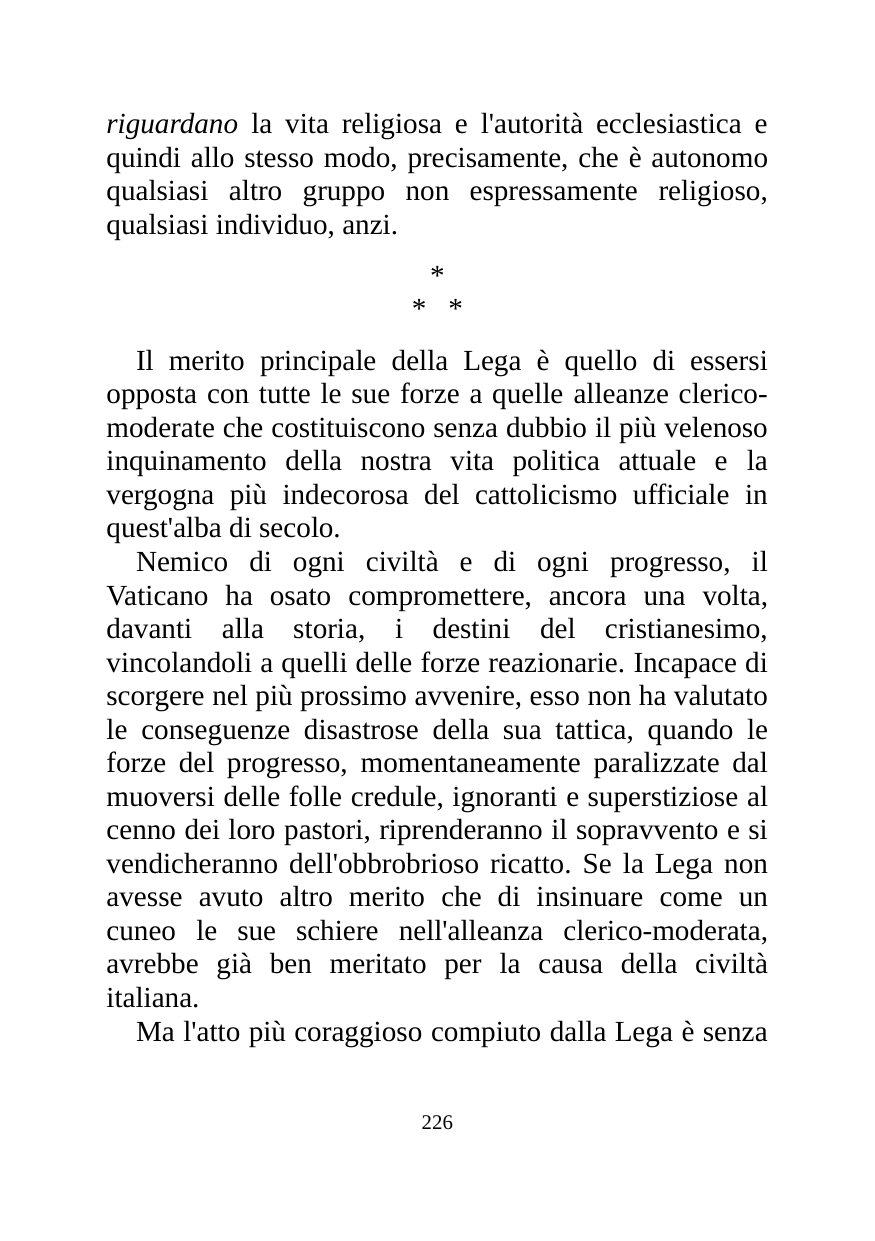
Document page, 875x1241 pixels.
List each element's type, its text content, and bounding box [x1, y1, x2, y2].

text riguardano la vita religiosa e l'autorità ecclesiastica e quindi allo stesso modo, precisamente, che è autonomo qualsiasi altro gruppo non espressamente religioso, qualsiasi individuo, anzi. [106, 106, 768, 240]
text Nemico di ogni civiltà e di ogni progresso, il Vaticano ha osato compromettere, ancora una volta, davanti alla storia, i destini del cristianesimo, vincolandoli a quelli delle forze reazionarie. Incapace di scorgere nel più prossimo avvenire, esso non ha valutato le conseguenze disastrose della sua tattica, quando le forze del progresso, momentaneamente paralizzate dal muoversi delle folle credule, ignoranti e superstiziose al cenno dei loro pastori, riprenderanno il sopravvento e si vendicheranno dell'obbrobrioso ricatto. Se la Lega non avesse avuto altro merito che di insinuare come un cuneo le sue schiere nell'alleanza clerico-moderata, avrebbe già ben meritato per la causa della civiltà italiana. [106, 544, 768, 1014]
text * * * [106, 258, 768, 325]
text Il merito principale della Lega è quello di essersi opposta con tutte le sue forze a quelle alleanze clerico-moderate che costituiscono senza dubbio il più velenoso inquinamento della nostra vita politica attuale e la vergogna più indecorosa del cattolicismo ufficiale in quest'alba di secolo. [106, 343, 768, 544]
text Ma l'atto più coraggioso compiuto dalla Lega è senza [106, 1014, 768, 1047]
